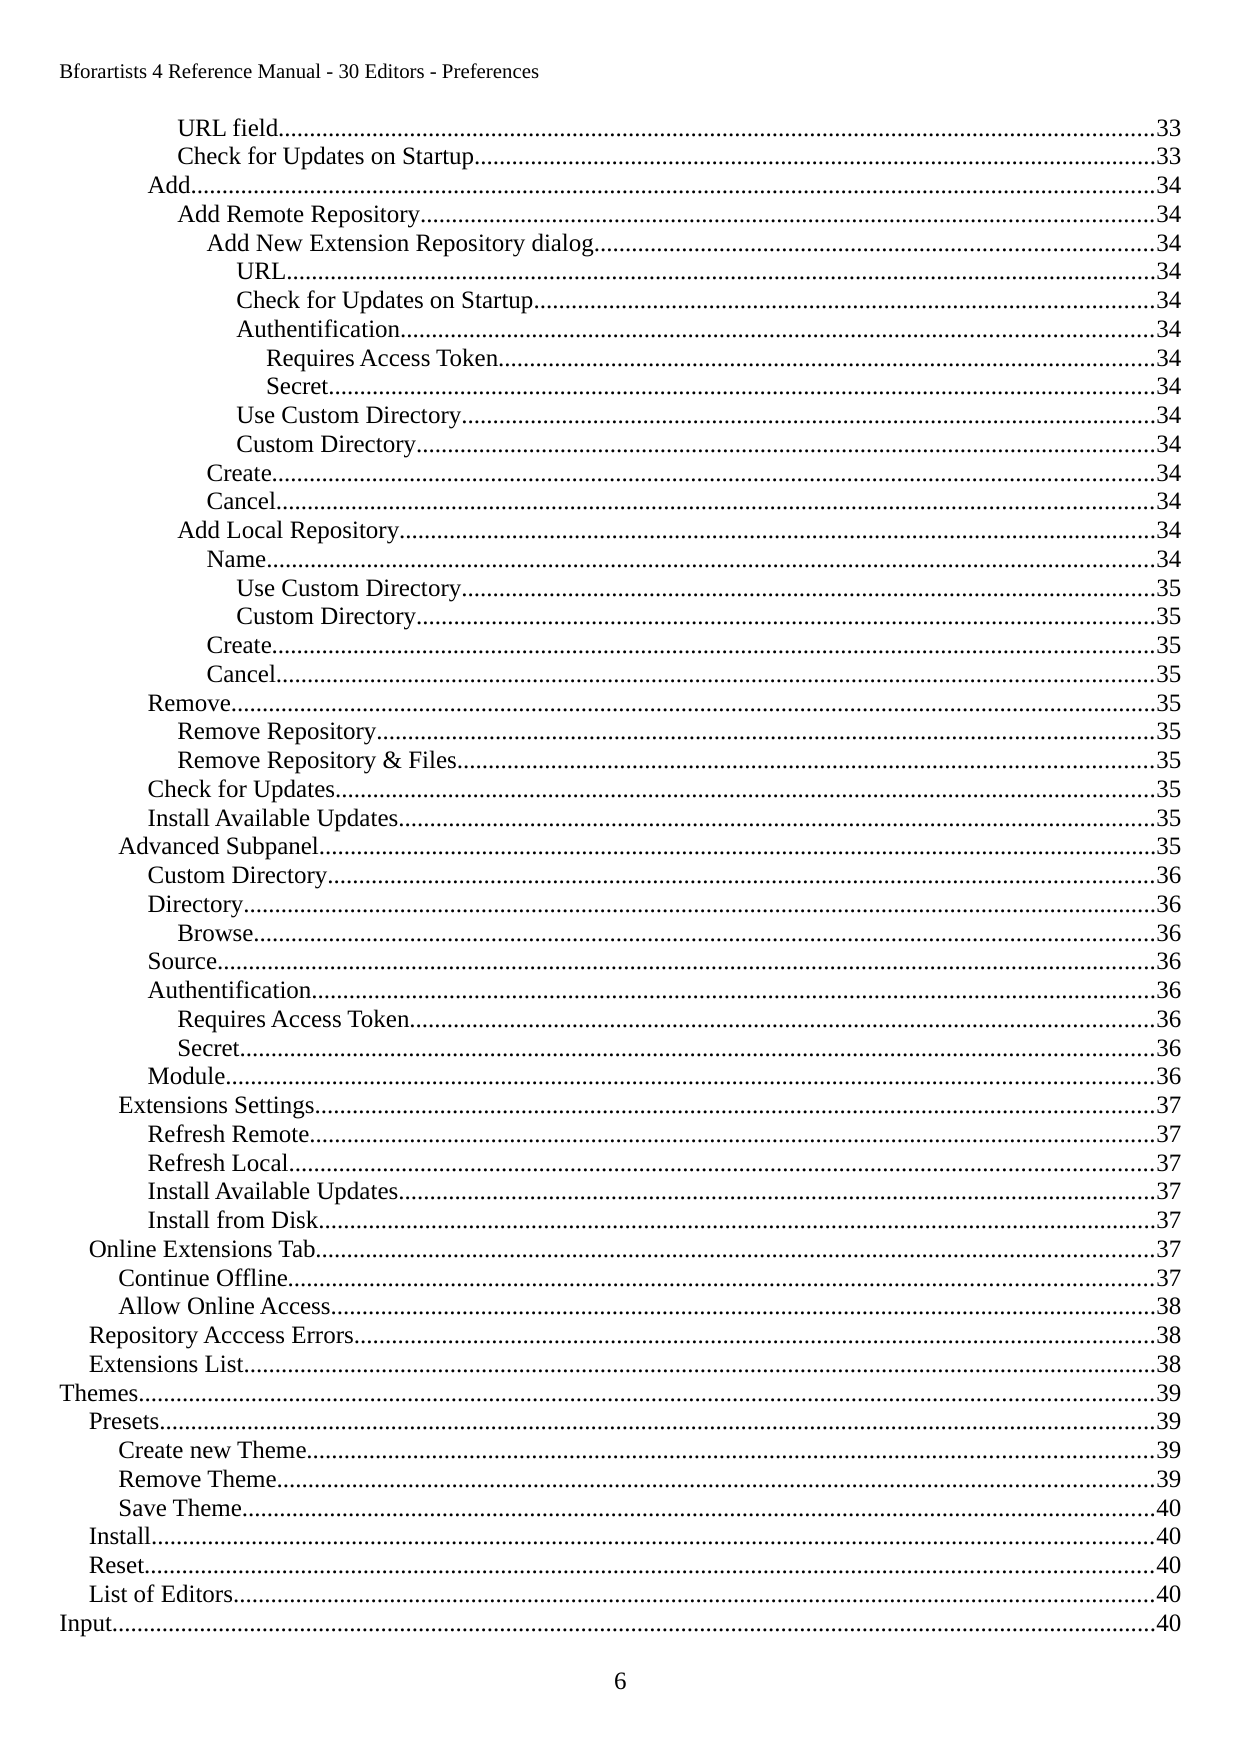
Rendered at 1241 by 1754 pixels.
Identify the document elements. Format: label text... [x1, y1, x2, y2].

text Secret 34 [266, 371, 1181, 400]
text Continue Offline 37 [118, 1263, 1181, 1291]
text Check for Updates on Startup 33 [177, 141, 1181, 170]
text Requires Access Token 34 [266, 343, 1181, 371]
text Browse 36 [177, 918, 1181, 946]
text Authentification 36 [147, 975, 1181, 1004]
text Remove Theme 39 [118, 1464, 1181, 1493]
text Remove 35 [147, 688, 1181, 716]
text Add Local Repository 34 [177, 515, 1181, 544]
text Install Available Updates 37 [147, 1176, 1181, 1205]
text Requires Access Token 36 [177, 1004, 1181, 1033]
text Cancel 35 [206, 659, 1181, 688]
text Create 34 [206, 458, 1181, 486]
text Themes 39 [59, 1378, 1181, 1406]
text Secret 36 [177, 1033, 1181, 1061]
text Custom Directory 34 [236, 429, 1181, 458]
text Check for Updates 35 [147, 774, 1181, 803]
text Save Theme 40 [118, 1493, 1181, 1521]
text Refresh Remote 37 [147, 1119, 1181, 1148]
text Module 36 [147, 1061, 1181, 1090]
text URL 34 [236, 256, 1181, 285]
text Directory 36 [147, 889, 1181, 918]
text Authentification 34 [236, 314, 1181, 343]
text List of Editors 40 [88, 1579, 1181, 1608]
text Remove Repository & Files 35 [177, 745, 1181, 774]
text Install Available Updates 35 [147, 803, 1181, 831]
text Advanced Subpanel 35 [118, 831, 1181, 860]
text Name 34 [206, 544, 1181, 573]
text Refresh Local 37 [147, 1148, 1181, 1176]
text Custom Directory 35 [236, 601, 1181, 630]
text Allow Online Access 38 [118, 1291, 1181, 1320]
text Cancel 34 [206, 486, 1181, 515]
text Custom Directory 36 [147, 860, 1181, 889]
text URL field 33 [177, 113, 1181, 141]
text Use Custom Directory 34 [236, 400, 1181, 429]
text Create new Theme 39 [118, 1435, 1181, 1464]
text Check for Updates on Startup 34 [236, 285, 1181, 314]
text Install 40 [88, 1521, 1181, 1550]
text Add New Extension Repository dialog 34 [206, 228, 1181, 256]
text Use Custom Directory 35 [236, 573, 1181, 601]
text Add 34 [147, 170, 1181, 199]
text Install from Disk 37 [147, 1205, 1181, 1234]
text Source 36 [147, 946, 1181, 975]
text Extensions Settings 37 [118, 1090, 1181, 1119]
text Add Remote Repository 34 [177, 199, 1181, 228]
text Repository Acccess Errors 38 [88, 1320, 1181, 1349]
text Remove Repository 35 [177, 716, 1181, 745]
text Create 35 [206, 630, 1181, 659]
text Online Extensions Tab 37 [88, 1234, 1181, 1263]
text Extensions List 38 [88, 1349, 1181, 1378]
text Input 40 [59, 1608, 1181, 1636]
text Presets 39 [88, 1406, 1181, 1435]
text Reset 40 [88, 1550, 1181, 1579]
